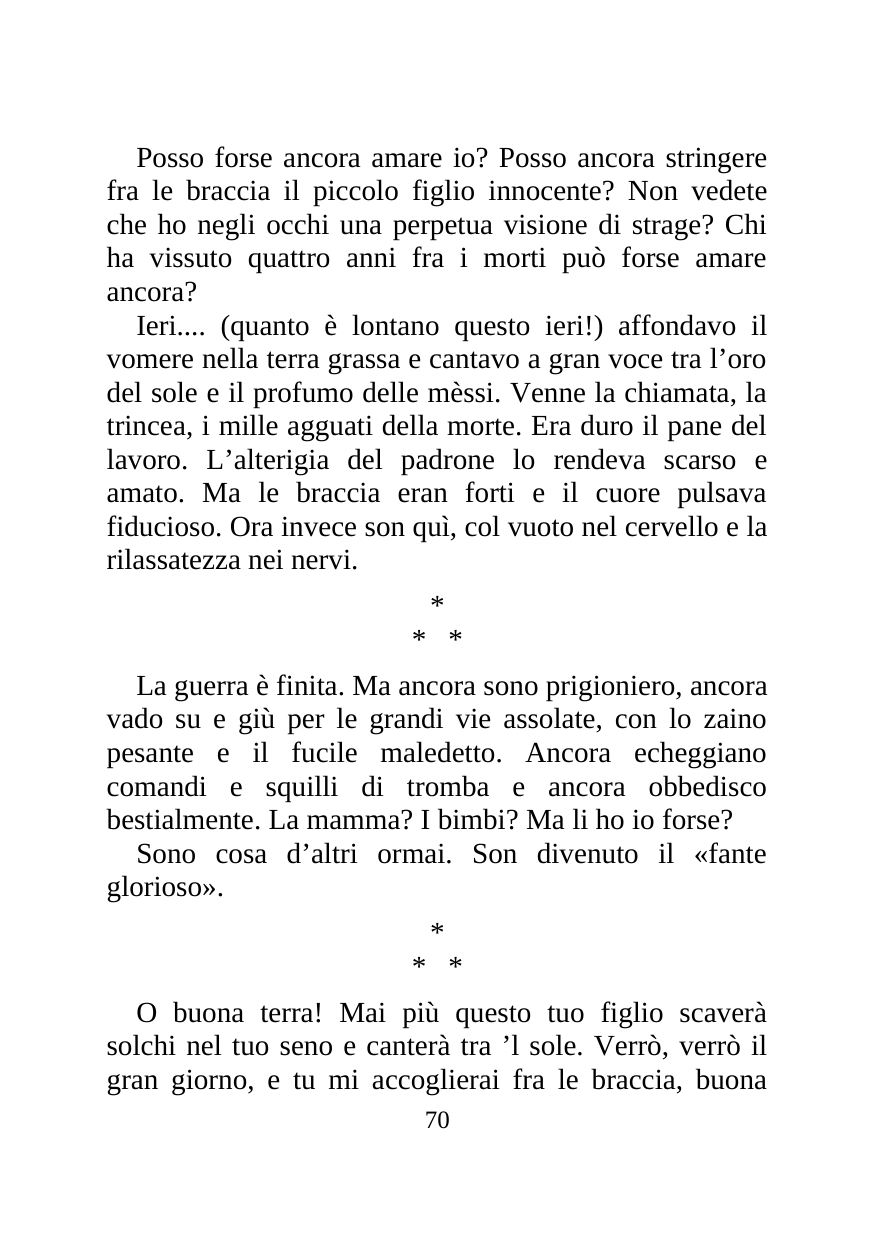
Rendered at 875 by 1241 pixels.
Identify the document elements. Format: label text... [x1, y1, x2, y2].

text O buona terra! Mai più questo tuo figlio scaverà solchi nel tuo seno e canterà tra ’l sole. Verrò, verrò il gran giorno, e tu mi accoglierai fra le braccia, buona [106, 995, 768, 1096]
text Sono cosa d’altri ormai. Son divenuto il «fante glorioso». [106, 836, 768, 903]
text Ieri.... (quanto è lontano questo ieri!) affondavo il vomere nella terra grassa e cantavo a gran voce tra l’oro del sole e il profumo delle mèssi. Venne la chiamata, la trincea, i mille agguati della morte. Era duro il pane del lavoro. L’alterigia del padrone lo rendeva scarso e amato. Ma le braccia eran forti e il cuore pulsava fiducioso. Ora invece son quì, col vuoto nel cervello e la rilassatezza nei nervi. [106, 308, 768, 576]
text La guerra è finita. Ma ancora sono prigioniero, ancora vado su e giù per le grandi vie assolate, con lo zaino pesante e il fucile maledetto. Ancora echeggiano comandi e squilli di tromba e ancora obbedisco bestialmente. La mamma? I bimbi? Ma li ho io forse? [106, 668, 768, 836]
text * * * [106, 588, 768, 656]
text * * * [106, 915, 768, 982]
text Posso forse ancora amare io? Posso ancora stringere fra le braccia il piccolo figlio innocente? Non vedete che ho negli occhi una perpetua visione di strage? Chi ha vissuto quattro anni fra i morti può forse amare ancora? [106, 140, 768, 308]
